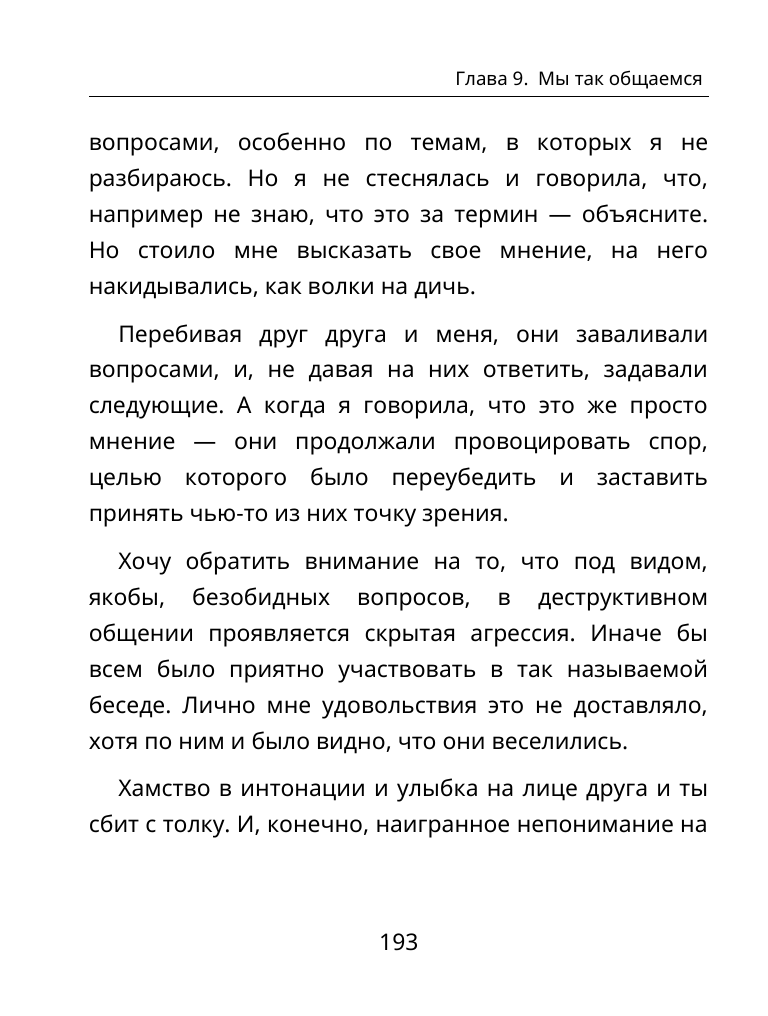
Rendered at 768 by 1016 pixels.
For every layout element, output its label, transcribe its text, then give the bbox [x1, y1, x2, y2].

text Хамство в интонации и улыбка на лице друга и ты сбит с толку. И, конечно, наигранное непонимание на [88, 772, 709, 839]
text Перебивая друг друга и меня, они заваливали вопросами, и, не давая на них ответить, задавали следующие. А когда я говорила, что это же просто мнение — они продолжали провоцировать спор, целью которого было переубедить и заставить принять чью-то из них точку зрения. [88, 317, 709, 528]
text вопросами, особенно по темам, в которых я не разбираюсь. Но я не стеснялась и говорила, что, например не знаю, что это за термин — объясните. Но стоило мне высказать свое мнение, на него накидывались, как волки на дичь. [88, 126, 709, 301]
text Хочу обратить внимание на то, что под видом, якобы, безобидных вопросов, в деструктивном общении проявляется скрытая агрессия. Иначе бы всем было приятно участвовать в так называемой беседе. Лично мне удовольствия это не доставляло, хотя по ним и было видно, что они веселились. [88, 545, 709, 756]
